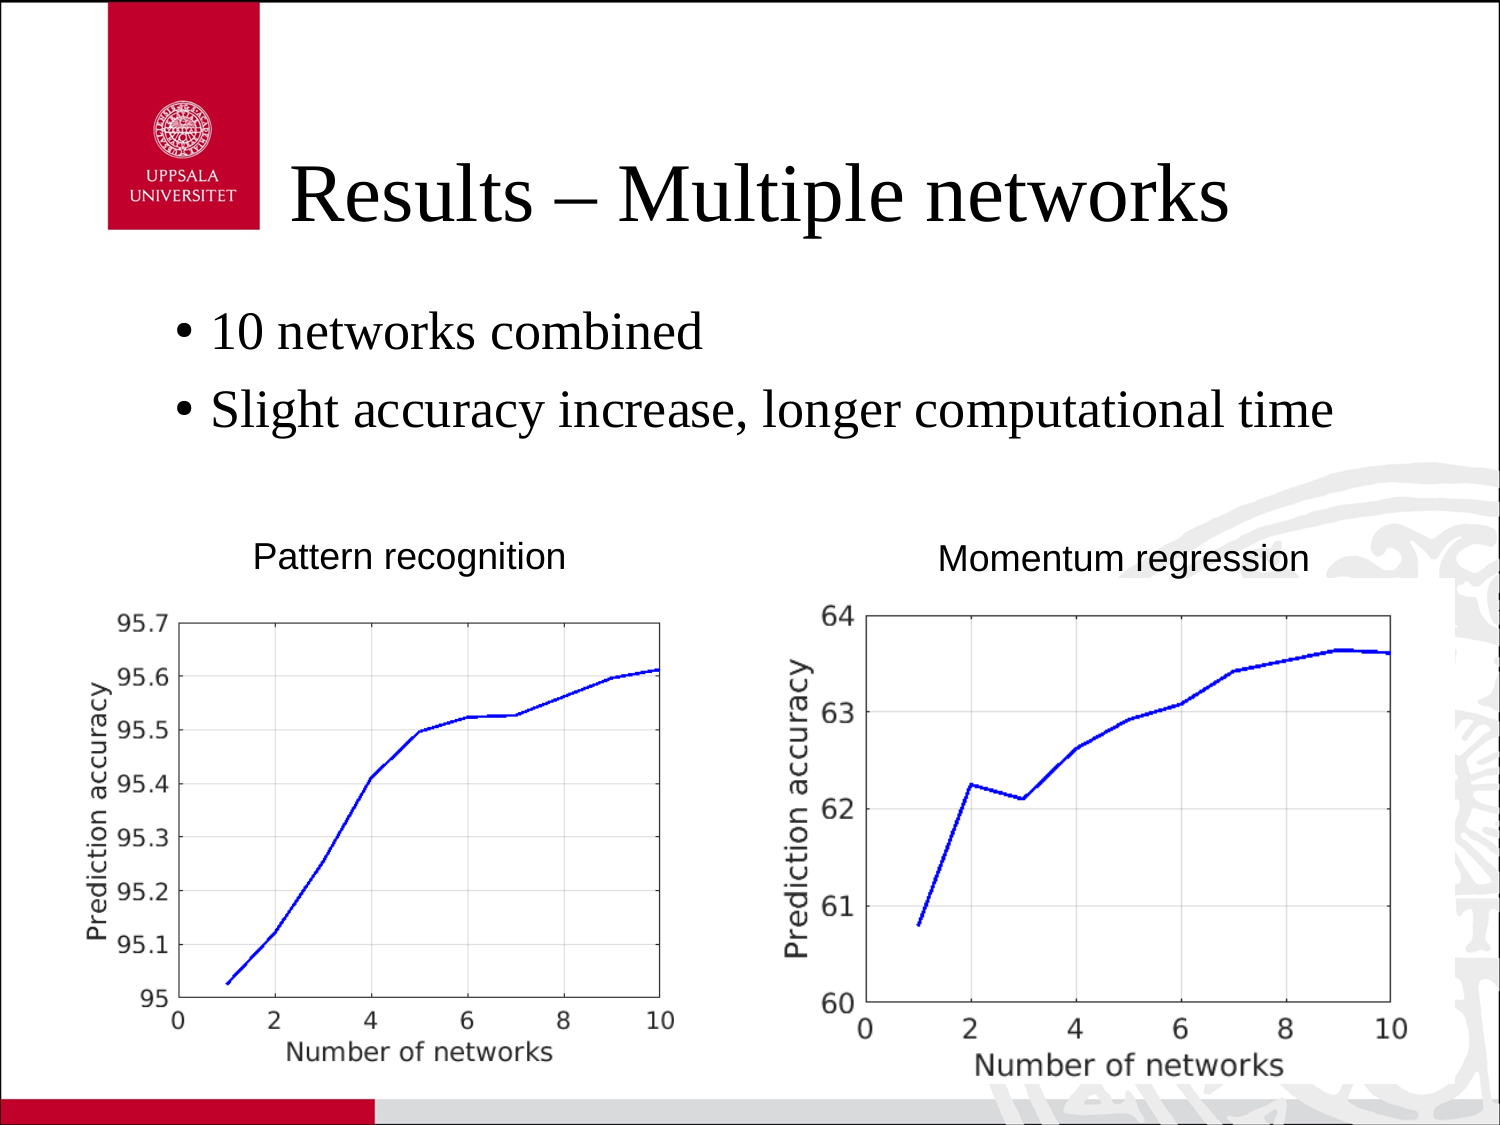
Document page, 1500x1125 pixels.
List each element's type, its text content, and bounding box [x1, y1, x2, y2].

text_box Pattern recognition [237, 528, 582, 586]
text_box Momentum regression [922, 529, 1325, 587]
title Results – Multiple networks [289, 99, 1436, 288]
text_box 10 networks combined Slight accuracy increase, longer computational time [124, 294, 1380, 507]
picture [0, 0, 1500, 1125]
